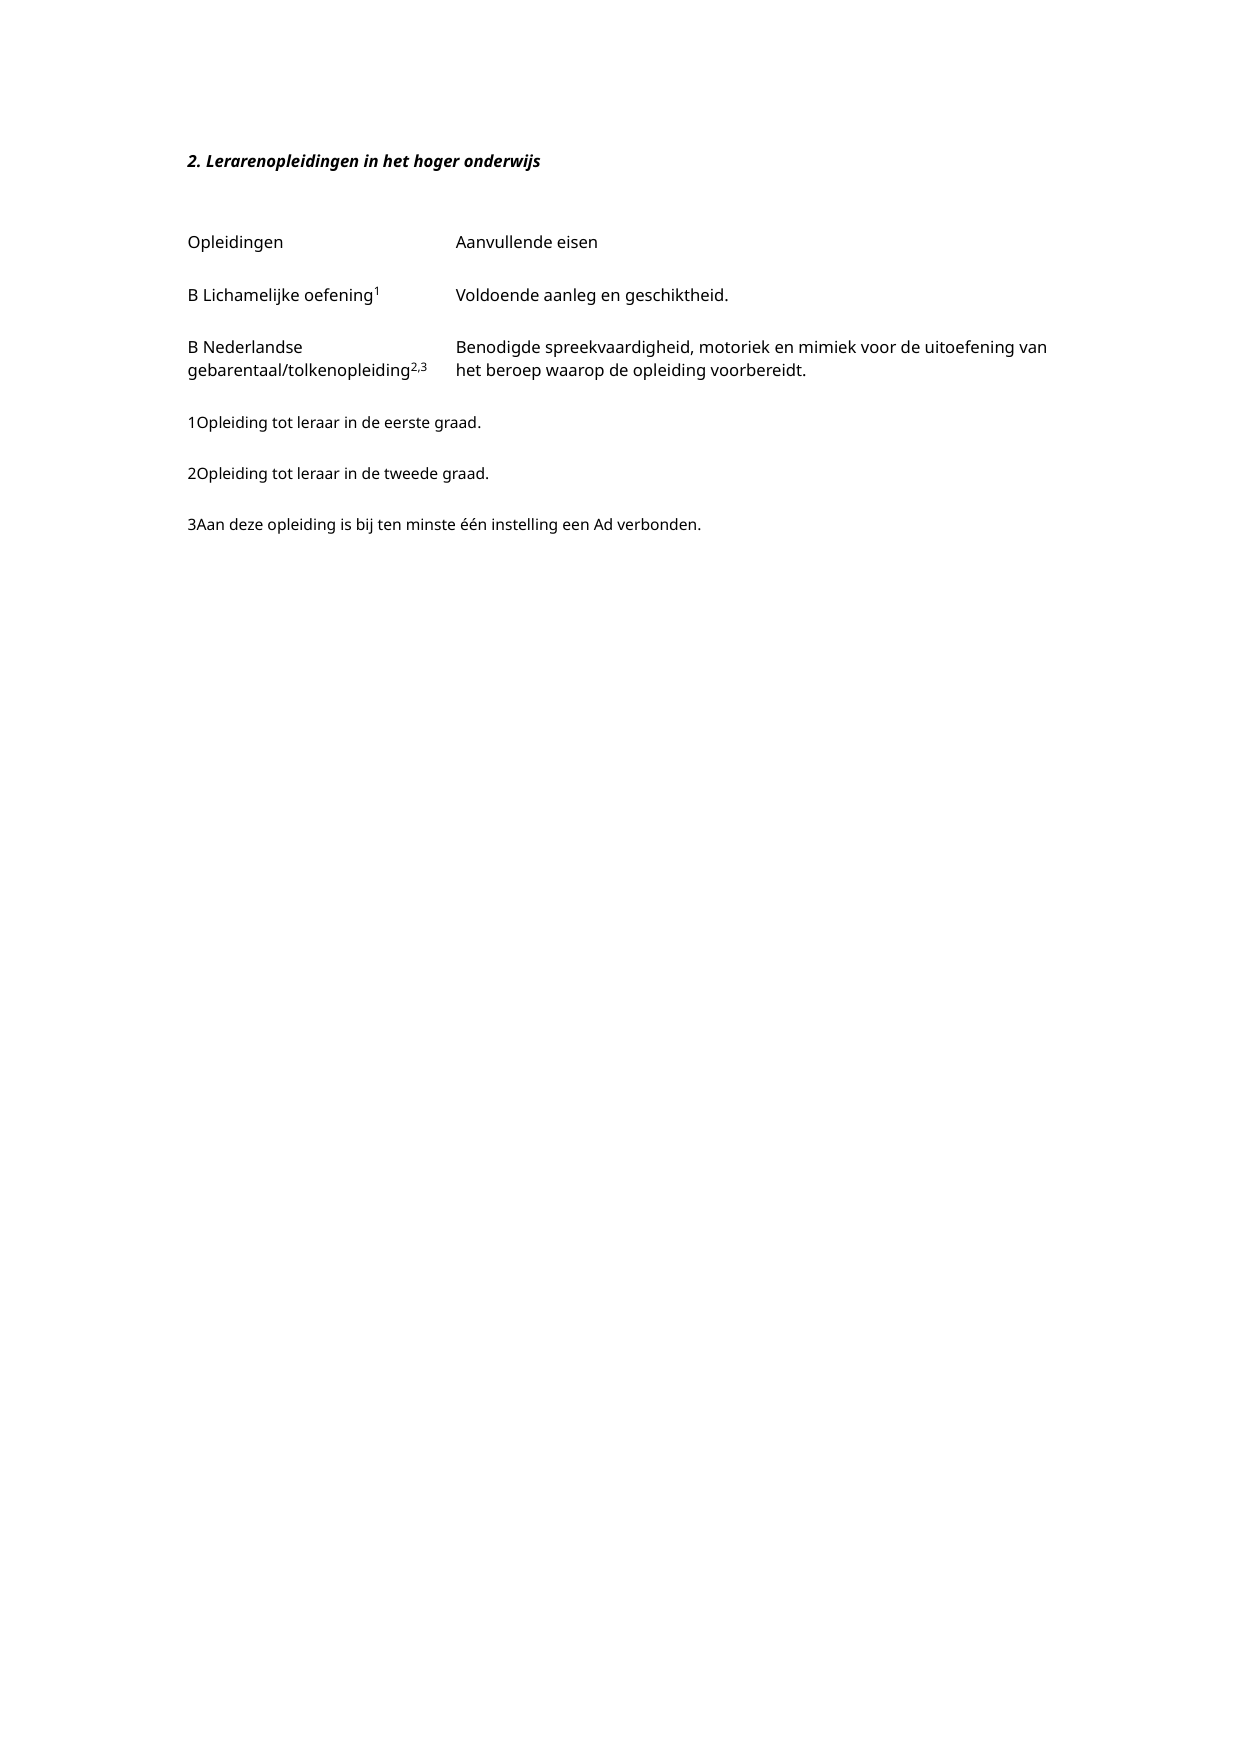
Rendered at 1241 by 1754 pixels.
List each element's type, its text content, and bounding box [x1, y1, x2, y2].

text 2. Lerarenopleidingen in het hoger onderwijs [187, 150, 1053, 173]
table_cell Voldoende aanleg en geschiktheid. [456, 283, 1053, 336]
table_header Aanvullende eisen [456, 231, 1053, 283]
table_cell B Lichamelijke oefening1 [188, 283, 456, 336]
table_header Opleidingen [188, 231, 456, 283]
table_cell B Nederlandse gebarentaal/tolkenopleiding2,3 [188, 336, 456, 411]
table_cell 1Opleiding tot leraar in de eerste graad. 2Opleiding tot leraar in de tweede graad. 3Aan deze opleiding is bij ten minste één instelling een Ad verbonden. [188, 411, 1053, 565]
table_cell Benodigde spreekvaardigheid, motoriek en mimiek voor de uitoefening van het beroep waarop de opleiding voorbereidt. [456, 336, 1053, 411]
